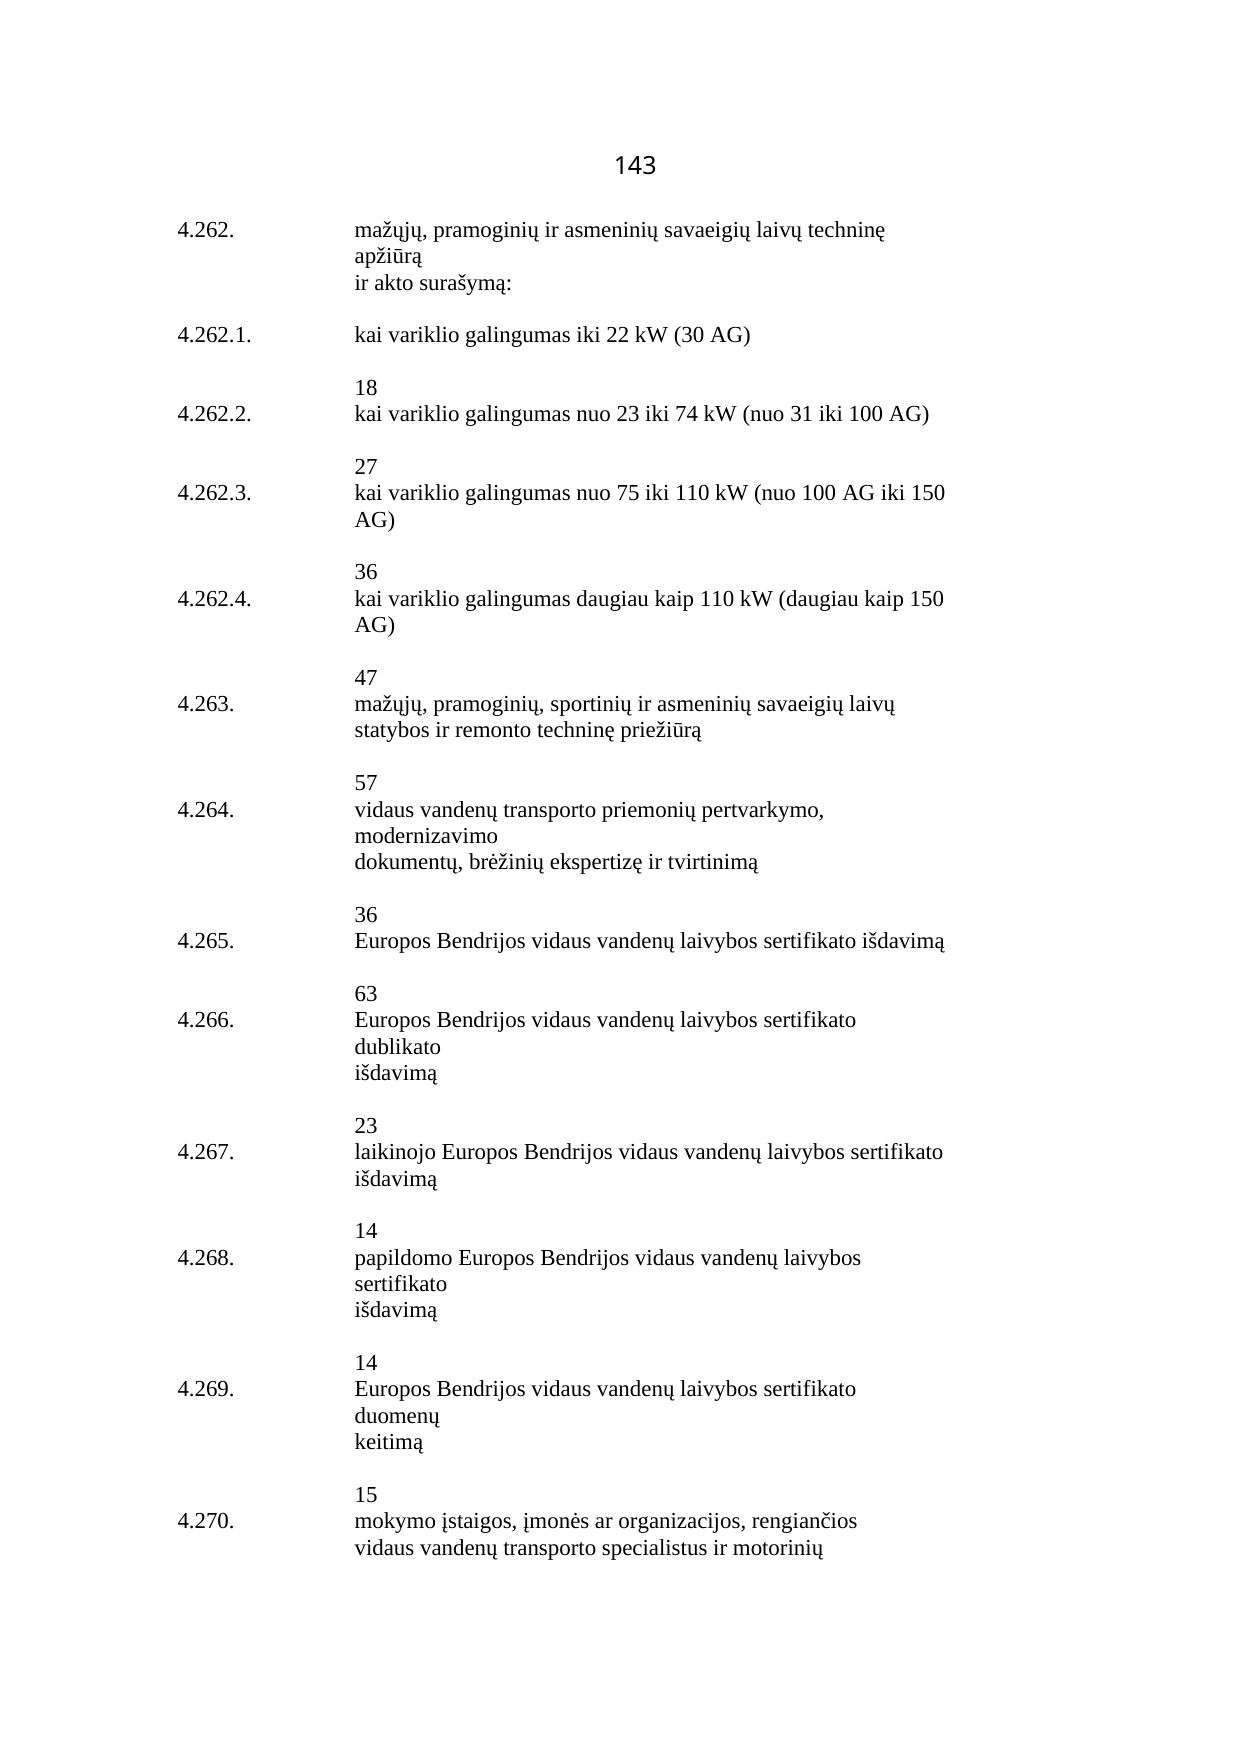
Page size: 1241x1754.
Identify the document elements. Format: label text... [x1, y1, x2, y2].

text statybos ir remonto techninę priežiūrą 57 [354, 717, 945, 796]
text 4.268. papildomo Europos Bendrijos vidaus vandenų laivybos sertifikato [177, 1244, 945, 1296]
text 4.262.3. kai variklio galingumas nuo 75 iki 110 kW (nuo 100 AG iki 150 [177, 479, 945, 506]
text išdavimą 23 [354, 1059, 945, 1138]
text keitimą 15 [354, 1428, 945, 1507]
text 4.262. mažųjų, pramoginių ir asmeninių savaeigių laivų techninę apžiūrą [177, 216, 945, 268]
text 4.263. mažųjų, pramoginių, sportinių ir asmeninių savaeigių laivų [177, 690, 945, 717]
text 4.262.2. kai variklio galingumas nuo 23 iki 74 kW (nuo 31 iki 100 AG) 27 [177, 400, 945, 479]
text AG) 36 [354, 506, 945, 585]
text 4.266. Europos Bendrijos vidaus vandenų laivybos sertifikato dublikato [177, 1006, 945, 1059]
text AG) 47 [354, 611, 945, 690]
text 4.264. vidaus vandenų transporto priemonių pertvarkymo, modernizavimo [177, 796, 945, 848]
text išdavimą 14 [354, 1164, 945, 1244]
text ir akto surašymą: [354, 268, 945, 321]
text vidaus vandenų transporto specialistus ir motorinių [354, 1533, 886, 1560]
text 4.267. laikinojo Europos Bendrijos vidaus vandenų laivybos sertifikato [177, 1138, 945, 1164]
text išdavimą 14 [354, 1296, 945, 1375]
text 4.269. Europos Bendrijos vidaus vandenų laivybos sertifikato duomenų [177, 1375, 945, 1428]
text 4.262.4. kai variklio galingumas daugiau kaip 110 kW (daugiau kaip 150 [177, 585, 945, 611]
text dokumentų, brėžinių ekspertizę ir tvirtinimą 36 [354, 848, 945, 927]
text 4.262.1. kai variklio galingumas iki 22 kW (30 AG) 18 [177, 321, 945, 400]
text 4.270. mokymo įstaigos, įmonės ar organizacijos, rengiančios [177, 1507, 886, 1533]
text 4.265. Europos Bendrijos vidaus vandenų laivybos sertifikato išdavimą 63 [177, 927, 945, 1006]
